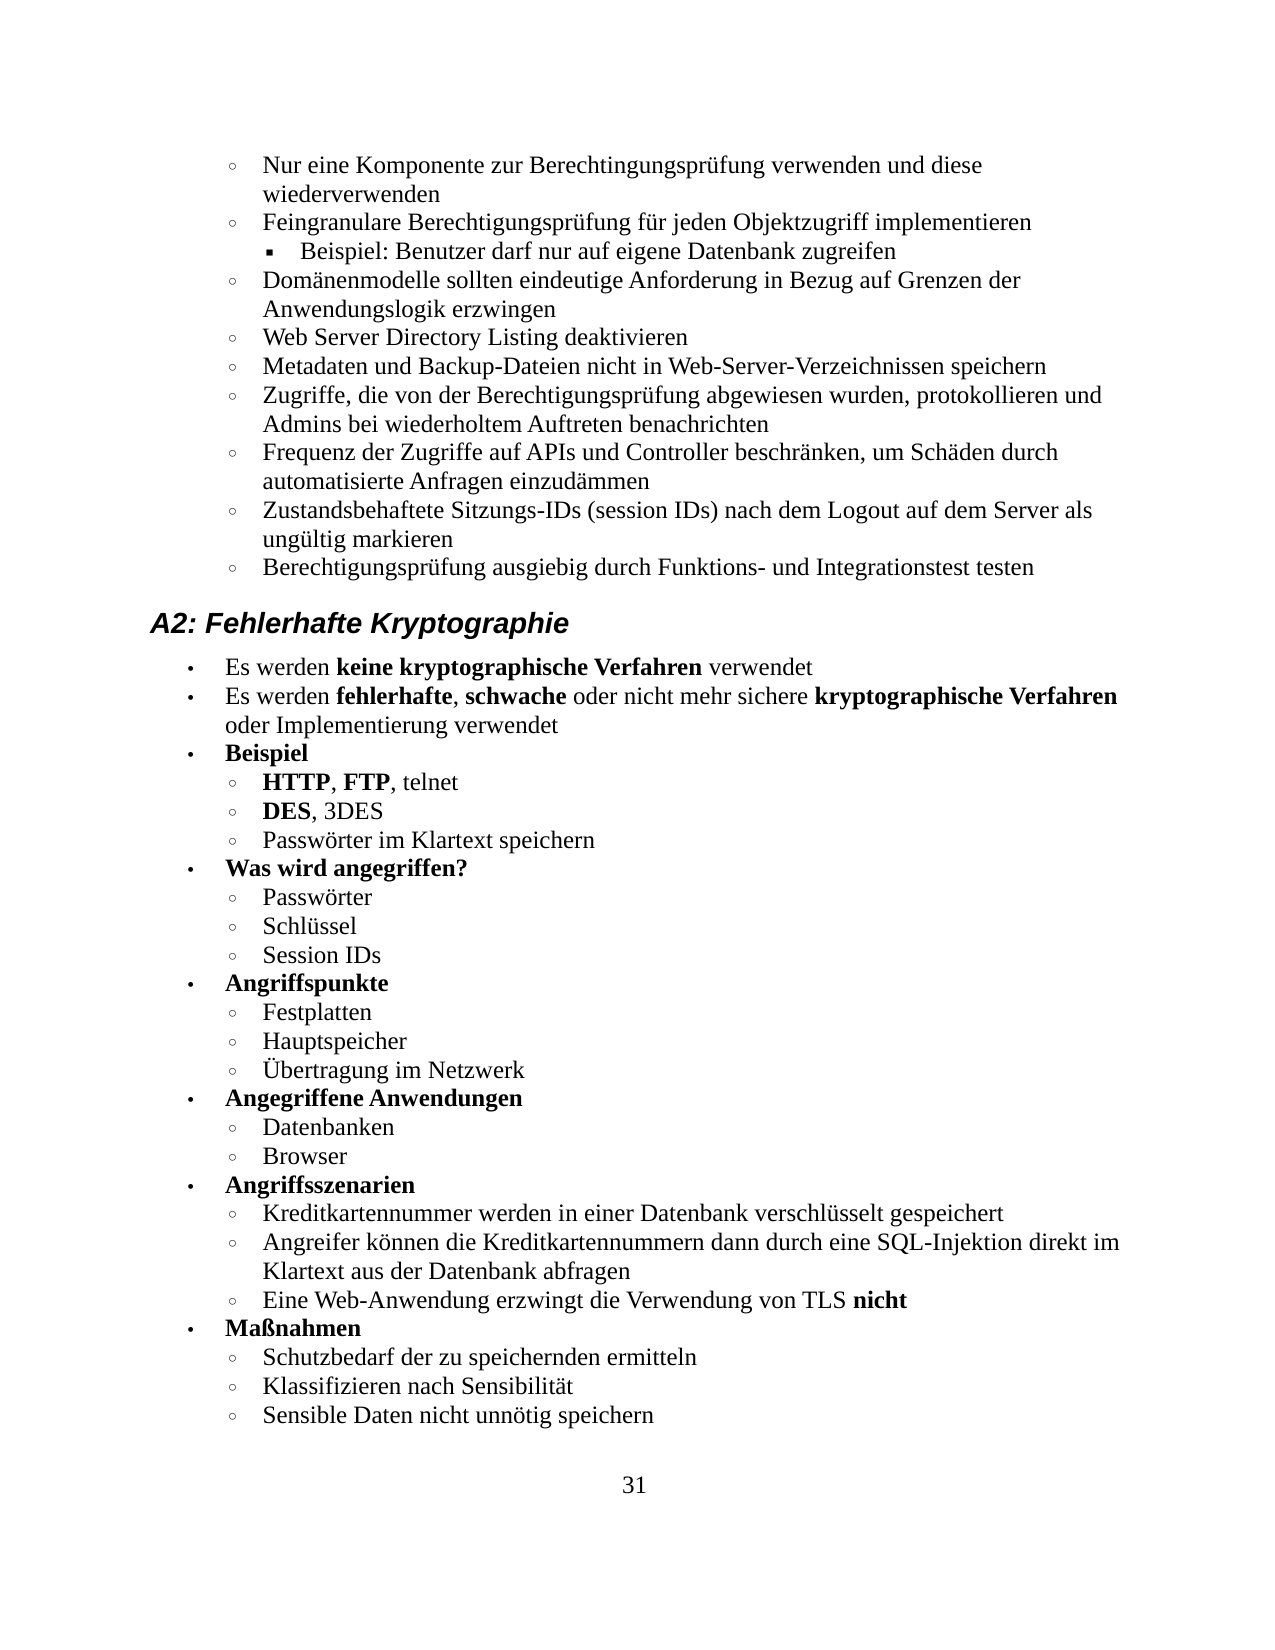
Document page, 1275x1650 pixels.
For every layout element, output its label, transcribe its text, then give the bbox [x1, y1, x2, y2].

list Passwörter im Klartext speichern [225, 825, 1125, 853]
list Passwörter [225, 882, 1125, 911]
list Kreditkartennummer werden in einer Datenbank verschlüsselt gespeichert [225, 1198, 1125, 1227]
list DES, 3DES [225, 796, 1125, 825]
list Domänenmodelle sollten eindeutige Anforderung in Bezug auf Grenzen der Anwendungslogik erzwingen [225, 265, 1125, 322]
list Zugriffe, die von der Berechtigungsprüfung abgewiesen wurden, protokollieren und Admins bei wiederholtem Auftreten benachrichten [225, 380, 1125, 437]
list Festplatten [225, 997, 1125, 1026]
list HTTP, FTP, telnet [225, 767, 1125, 796]
list Datenbanken [225, 1112, 1125, 1141]
list Browser [225, 1141, 1125, 1170]
list Schlüssel [225, 911, 1125, 940]
list Angriffspunkte [187, 968, 1125, 997]
list Angriffsszenarien [187, 1170, 1125, 1198]
list Beispiel [187, 738, 1125, 767]
list Beispiel: Benutzer darf nur auf eigene Datenbank zugreifen [262, 236, 1125, 265]
list Sensible Daten nicht unnötig speichern [225, 1400, 1125, 1428]
list Web Server Directory Listing deaktivieren [225, 322, 1125, 351]
list Was wird angegriffen? [187, 853, 1125, 882]
list Metadaten und Backup-Dateien nicht in Web-Server-Verzeichnissen speichern [225, 351, 1125, 380]
list Übertragung im Netzwerk [225, 1055, 1125, 1083]
list Berechtigungsprüfung ausgiebig durch Funktions- und Integrationstest testen [225, 552, 1125, 581]
list Feingranulare Berechtigungsprüfung für jeden Objektzugriff implementieren [225, 207, 1125, 236]
list Eine Web-Anwendung erzwingt die Verwendung von TLS nicht [225, 1285, 1125, 1313]
list Schutzbedarf der zu speichernden ermitteln [225, 1342, 1125, 1371]
list Maßnahmen [187, 1313, 1125, 1342]
subtitle A2: Fehlerhafte Kryptographie [150, 606, 1125, 640]
list Angreifer können die Kreditkartennummern dann durch eine SQL-Injektion direkt im Klartext aus der Datenbank abfragen [225, 1227, 1125, 1285]
list Angegriffene Anwendungen [187, 1083, 1125, 1112]
list Frequenz der Zugriffe auf APIs und Controller beschränken, um Schäden durch automatisierte Anfragen einzudämmen [225, 437, 1125, 495]
list Klassifizieren nach Sensibilität [225, 1371, 1125, 1400]
list Hauptspeicher [225, 1026, 1125, 1055]
list Es werden keine kryptographische Verfahren verwendet [187, 652, 1125, 681]
list Nur eine Komponente zur Berechtingungsprüfung verwenden und diese wiederverwenden [225, 150, 1125, 207]
list Session IDs [225, 940, 1125, 968]
list Zustandsbehaftete Sitzungs-IDs (session IDs) nach dem Logout auf dem Server als ungültig markieren [225, 495, 1125, 552]
list Es werden fehlerhafte, schwache oder nicht mehr sichere kryptographische Verfahren oder Implementierung verwendet [187, 681, 1125, 738]
